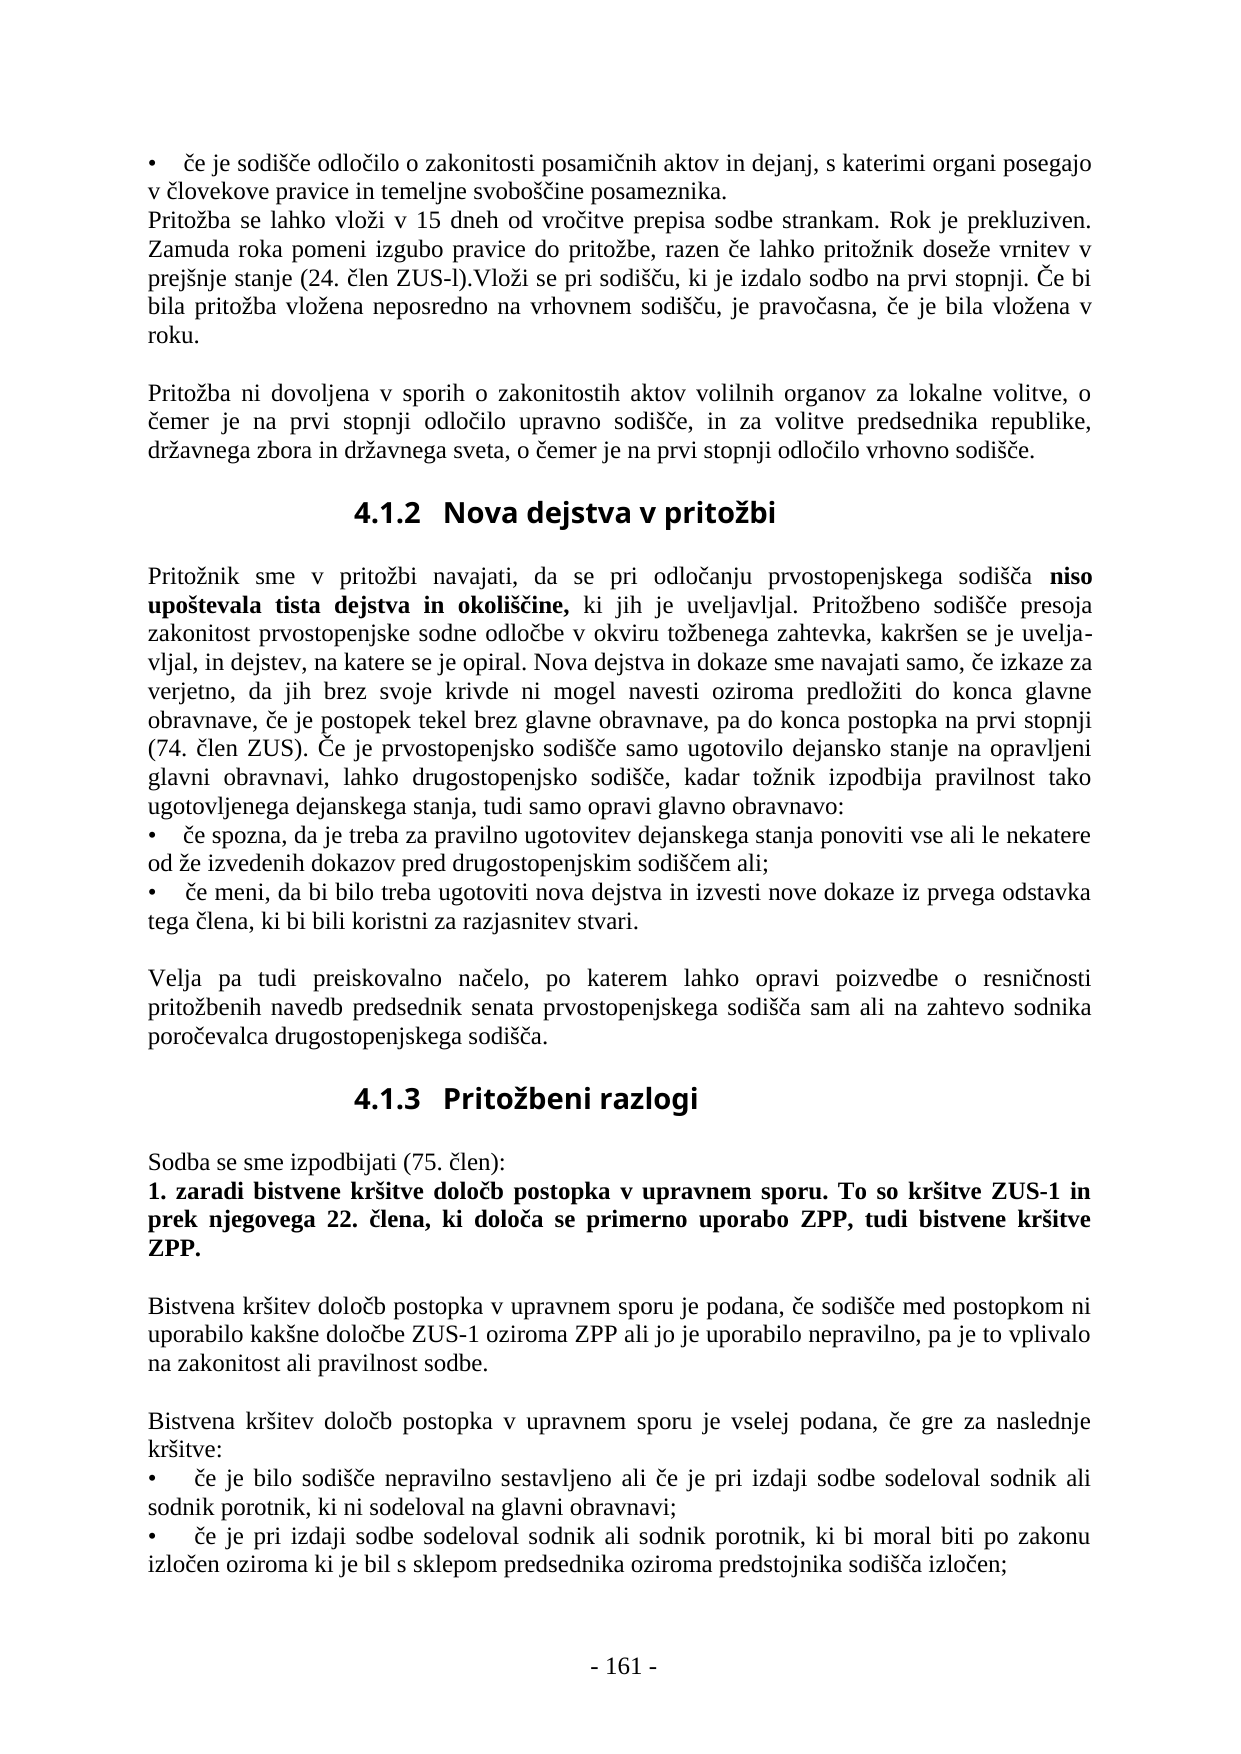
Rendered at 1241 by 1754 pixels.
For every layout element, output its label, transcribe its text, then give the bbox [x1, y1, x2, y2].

text Pritožba ni dovoljena v sporih o zakonitostih aktov volilnih organov za lokalne volitve, o čemer je na prvi stopnji odločilo upravno sodišče, in za volitve predsednika republike, državnega zbora in državnega sveta, o čemer je na prvi stopnji odločilo vrhovno sodišče. [148, 378, 1093, 464]
text 1. zaradi bistvene kršitve določb postopka v upravnem sporu. To so kršitve ZUS-1 in prek njegovega 22. člena, ki določa se primerno uporabo ZPP, tudi bistvene kršitve ZPP. [148, 1176, 1093, 1262]
subtitle Nova dejstva v pritožbi [298, 493, 1093, 532]
text • če je sodišče odločilo o zakonitosti posamičnih aktov in dejanj, s katerimi organi posegajo v človekove pravice in temeljne svoboščine posameznika. [148, 148, 1093, 205]
text Bistvena kršitev določb postopka v upravnem sporu je podana, če sodišče med postopkom ni uporabilo kakšne določbe ZUS-1 oziroma ZPP ali jo je uporabilo nepravilno, pa je to vplivalo na zakonitost ali pravilnost sodbe. [148, 1291, 1093, 1377]
text • če je bilo sodišče nepravilno sestavljeno ali če je pri izdaji sodbe sodeloval sodnik ali sodnik porotnik, ki ni sodeloval na glavni obravnavi; [148, 1463, 1093, 1521]
text • če je pri izdaji sodbe sodeloval sodnik ali sodnik porotnik, ki bi moral biti po zakonu izločen oziroma ki je bil s sklepom predsednika oziroma predstojnika sodišča izločen; [148, 1521, 1093, 1578]
text Pritožba se lahko vloži v 15 dneh od vročitve prepisa sodbe strankam. Rok je prekluziven. Zamuda roka pomeni izgubo pravice do pritožbe, razen če lahko pritožnik doseže vrnitev v prejšnje stanje (24. člen ZUS-l).Vloži se pri sodišču, ki je izdalo sodbo na prvi stopnji. Če bi bila pritožba vložena neposredno na vrhovnem sodišču, je pravočasna, če je bila vložena v roku. [148, 205, 1093, 349]
text • če spozna, da je treba za pravilno ugotovitev dejanskega stanja ponoviti vse ali le nekatere od že izvedenih dokazov pred drugostopenjskim sodiščem ali; [148, 820, 1093, 877]
subtitle Pritožbeni razlogi [298, 1078, 1093, 1118]
text Velja pa tudi preiskovalno načelo, po katerem lahko opravi poizvedbe o resničnosti pritožbenih navedb predsednik senata prvostopenjskega sodišča sam ali na zahtevo sodnika poročevalca drugostopenjskega sodišča. [148, 963, 1093, 1050]
text Sodba se sme izpodbijati (75. člen): [148, 1147, 1093, 1176]
text • če meni, da bi bilo treba ugotoviti nova dejstva in izvesti nove dokaze iz prvega odstavka tega člena, ki bi bili koristni za razjasnitev stvari. [148, 877, 1093, 935]
text Pritožnik sme v pritožbi navajati, da se pri odločanju prvostopenjskega sodišča niso upoštevala tista dejstva in okoliščine, ki jih je uveljavljal. Pritožbeno sodišče presoja zakonitost prvostopenjske sodne odločbe v okviru tožbenega zahtevka, kakršen se je uvelja­vljal, in dejstev, na katere se je opiral. Nova dejstva in dokaze sme navajati samo, če izkaze za verjetno, da jih brez svoje krivde ni mogel navesti oziroma predložiti do konca glavne obravnave, če je postopek tekel brez glavne obravnave, pa do konca postopka na prvi stopnji (74. člen ZUS). Če je prvostopenjsko sodišče samo ugotovilo dejansko stanje na opravljeni glavni obravnavi, lahko drugostopenjsko sodišče, kadar tožnik izpodbija pravilnost tako ugotovljenega dejanskega stanja, tudi samo opravi glavno obravnavo: [148, 561, 1093, 820]
text Bistvena kršitev določb postopka v upravnem sporu je vselej podana, če gre za naslednje kršitve: [148, 1406, 1093, 1463]
